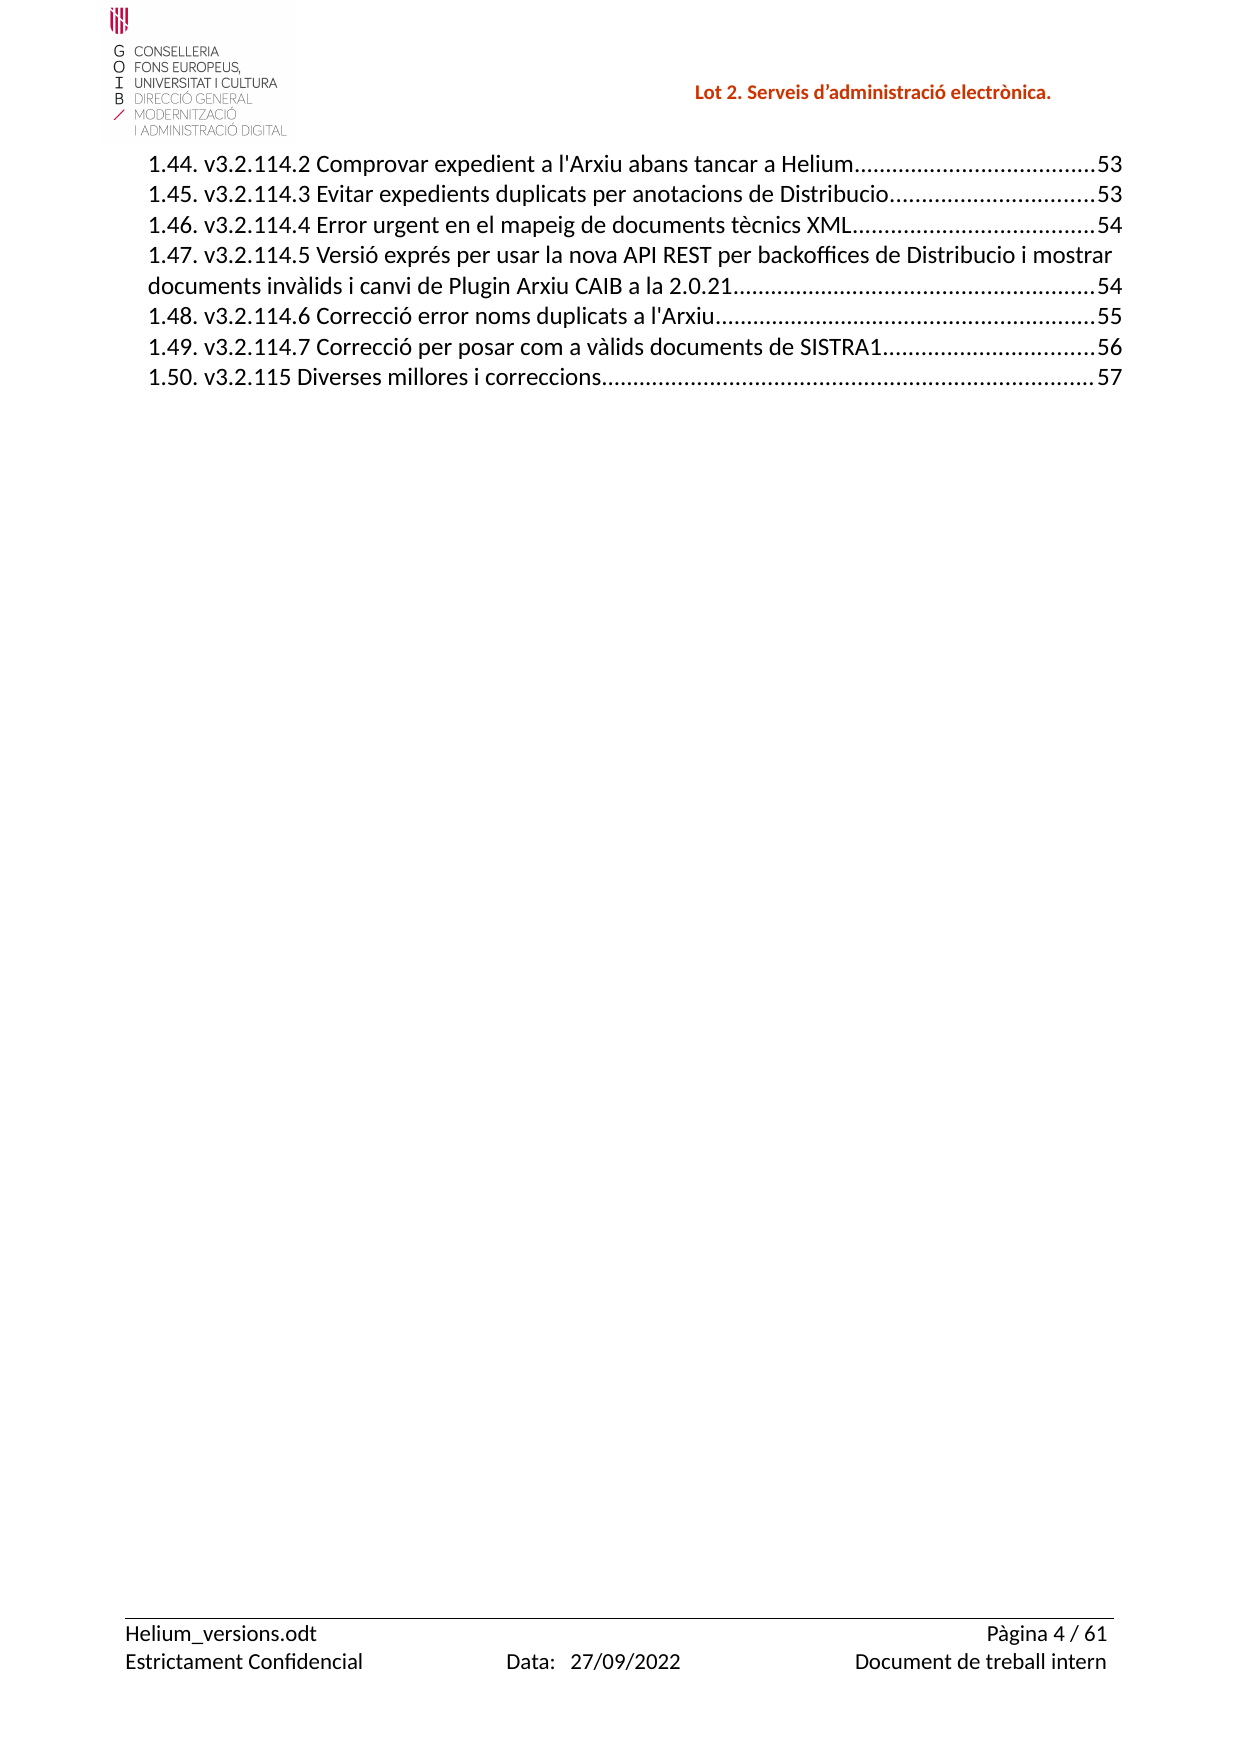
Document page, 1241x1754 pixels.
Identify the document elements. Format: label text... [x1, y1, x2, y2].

text 1.47. v3.2.114.5 Versió exprés per usar la nova API REST per backoffices de Distribucio i mostrar documents invàlids i canvi de Plugin Arxiu CAIB a la 2.0.21 54 [148, 239, 1122, 300]
text 1.49. v3.2.114.7 Correcció per posar com a vàlids documents de SISTRA1 56 [148, 331, 1122, 361]
picture [100, 0, 297, 144]
text 1.50. v3.2.115 Diverses millores i correccions 57 [148, 361, 1122, 392]
text 1.46. v3.2.114.4 Error urgent en el mapeig de documents tècnics XML 54 [148, 209, 1122, 239]
text 1.44. v3.2.114.2 Comprovar expedient a l'Arxiu abans tancar a Helium 53 [148, 148, 1122, 178]
text 1.45. v3.2.114.3 Evitar expedients duplicats per anotacions de Distribucio 53 [148, 178, 1122, 209]
text 1.48. v3.2.114.6 Correcció error noms duplicats a l'Arxiu 55 [148, 300, 1122, 331]
